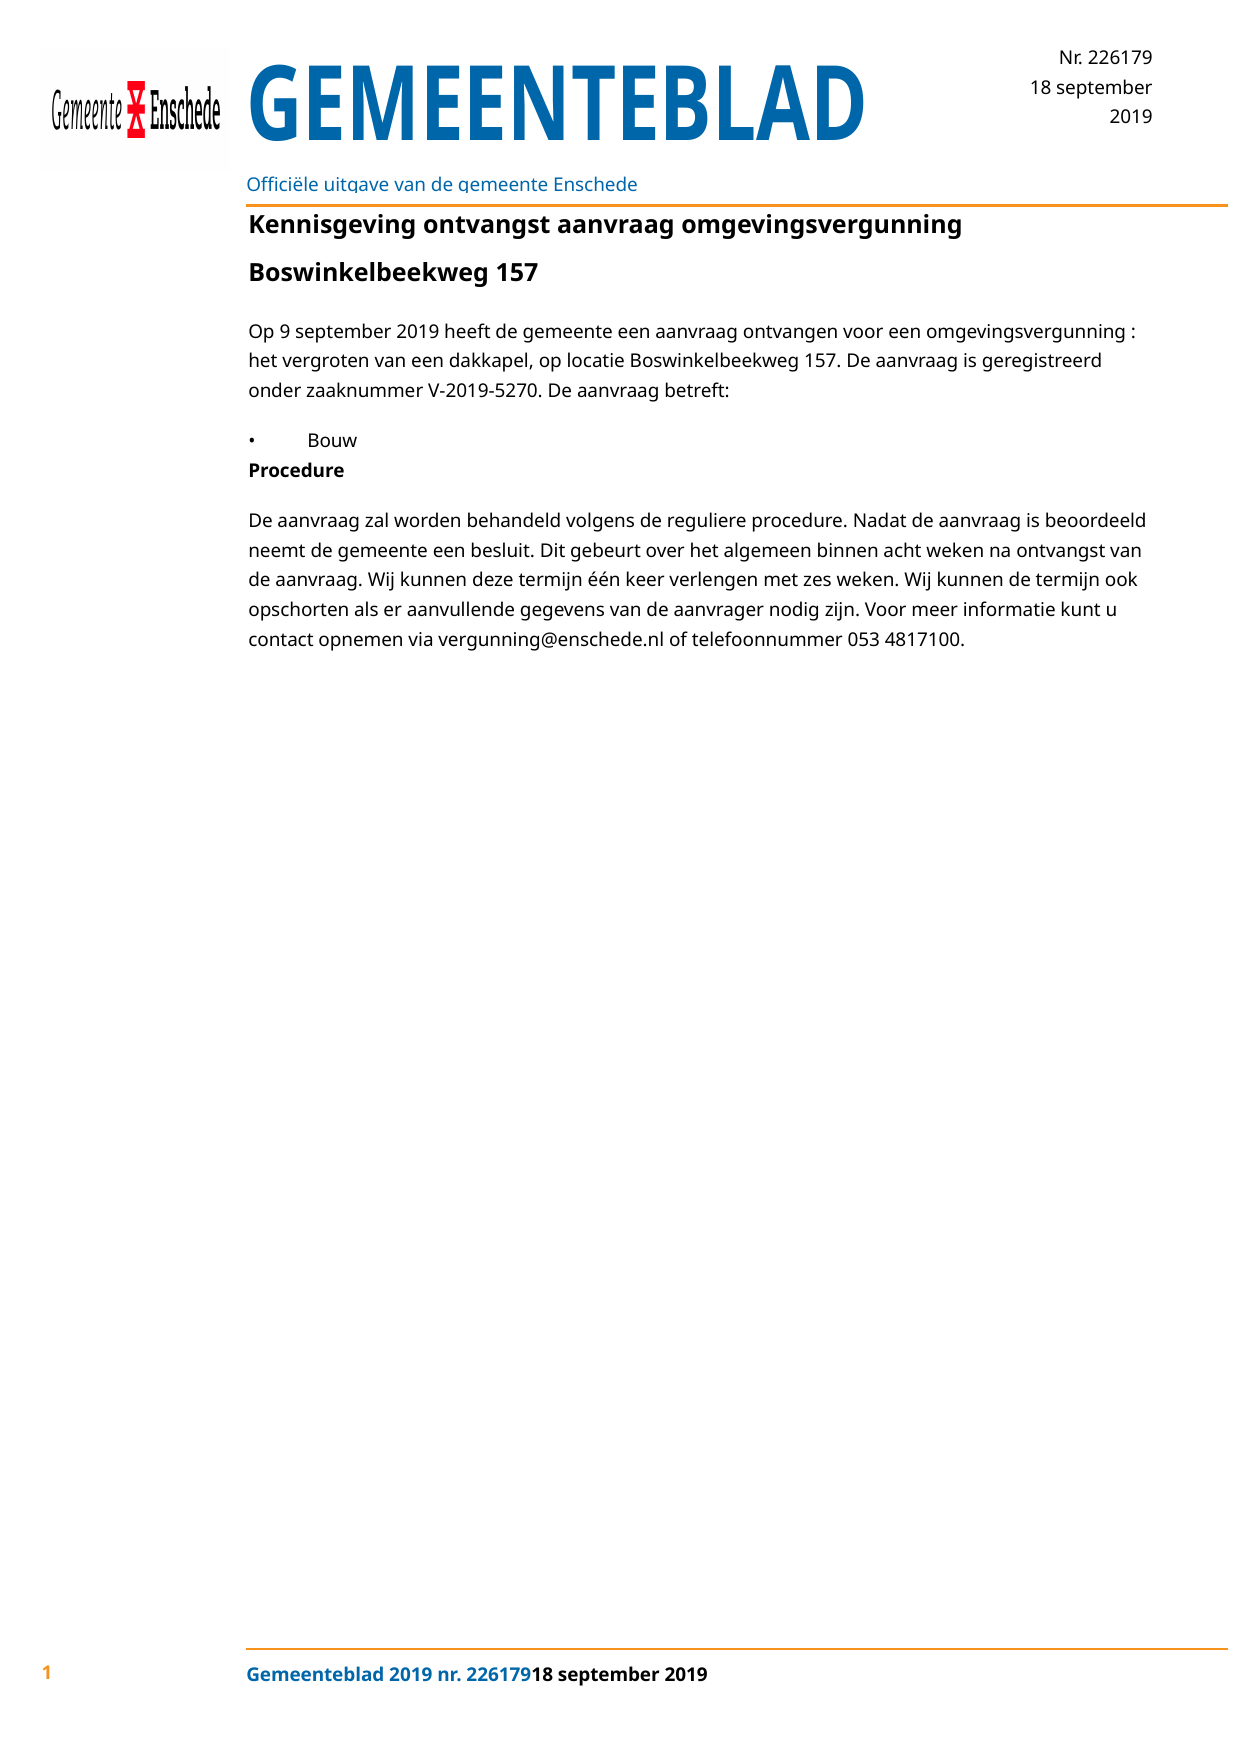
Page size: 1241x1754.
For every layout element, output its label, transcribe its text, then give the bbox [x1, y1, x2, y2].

text De aanvraag zal worden behandeld volgens de reguliere procedure. Nadat de aanvraag is beoordeeld neemt de gemeente een besluit. Dit gebeurt over het algemeen binnen acht weken na ontvangst van de aanvraag. Wij kunnen deze termijn één keer verlengen met zes weken. Wij kunnen de termijn ook opschorten als er aanvullende gegevens van de aanvrager nodig zijn. Voor meer informatie kunt u contact opnemen via vergunning@enschede.nl of telefoonnummer 053 4817100. [248, 507, 1152, 652]
text Kennisgeving ontvangst aanvraag omgevingsvergunning Boswinkelbeekweg 157 [248, 207, 1152, 288]
text Procedure [248, 457, 1152, 483]
text Op 9 september 2019 heeft de gemeente een aanvraag ontvangen voor een omgevingsvergunning : het vergroten van een dakkapel, op locatie Boswinkelbeekweg 157. De aanvraag is geregistreerd onder zaaknummer V-2019-5270. De aanvraag betreft: [248, 318, 1152, 403]
picture [41, 47, 231, 172]
list Bouw [248, 427, 1152, 453]
